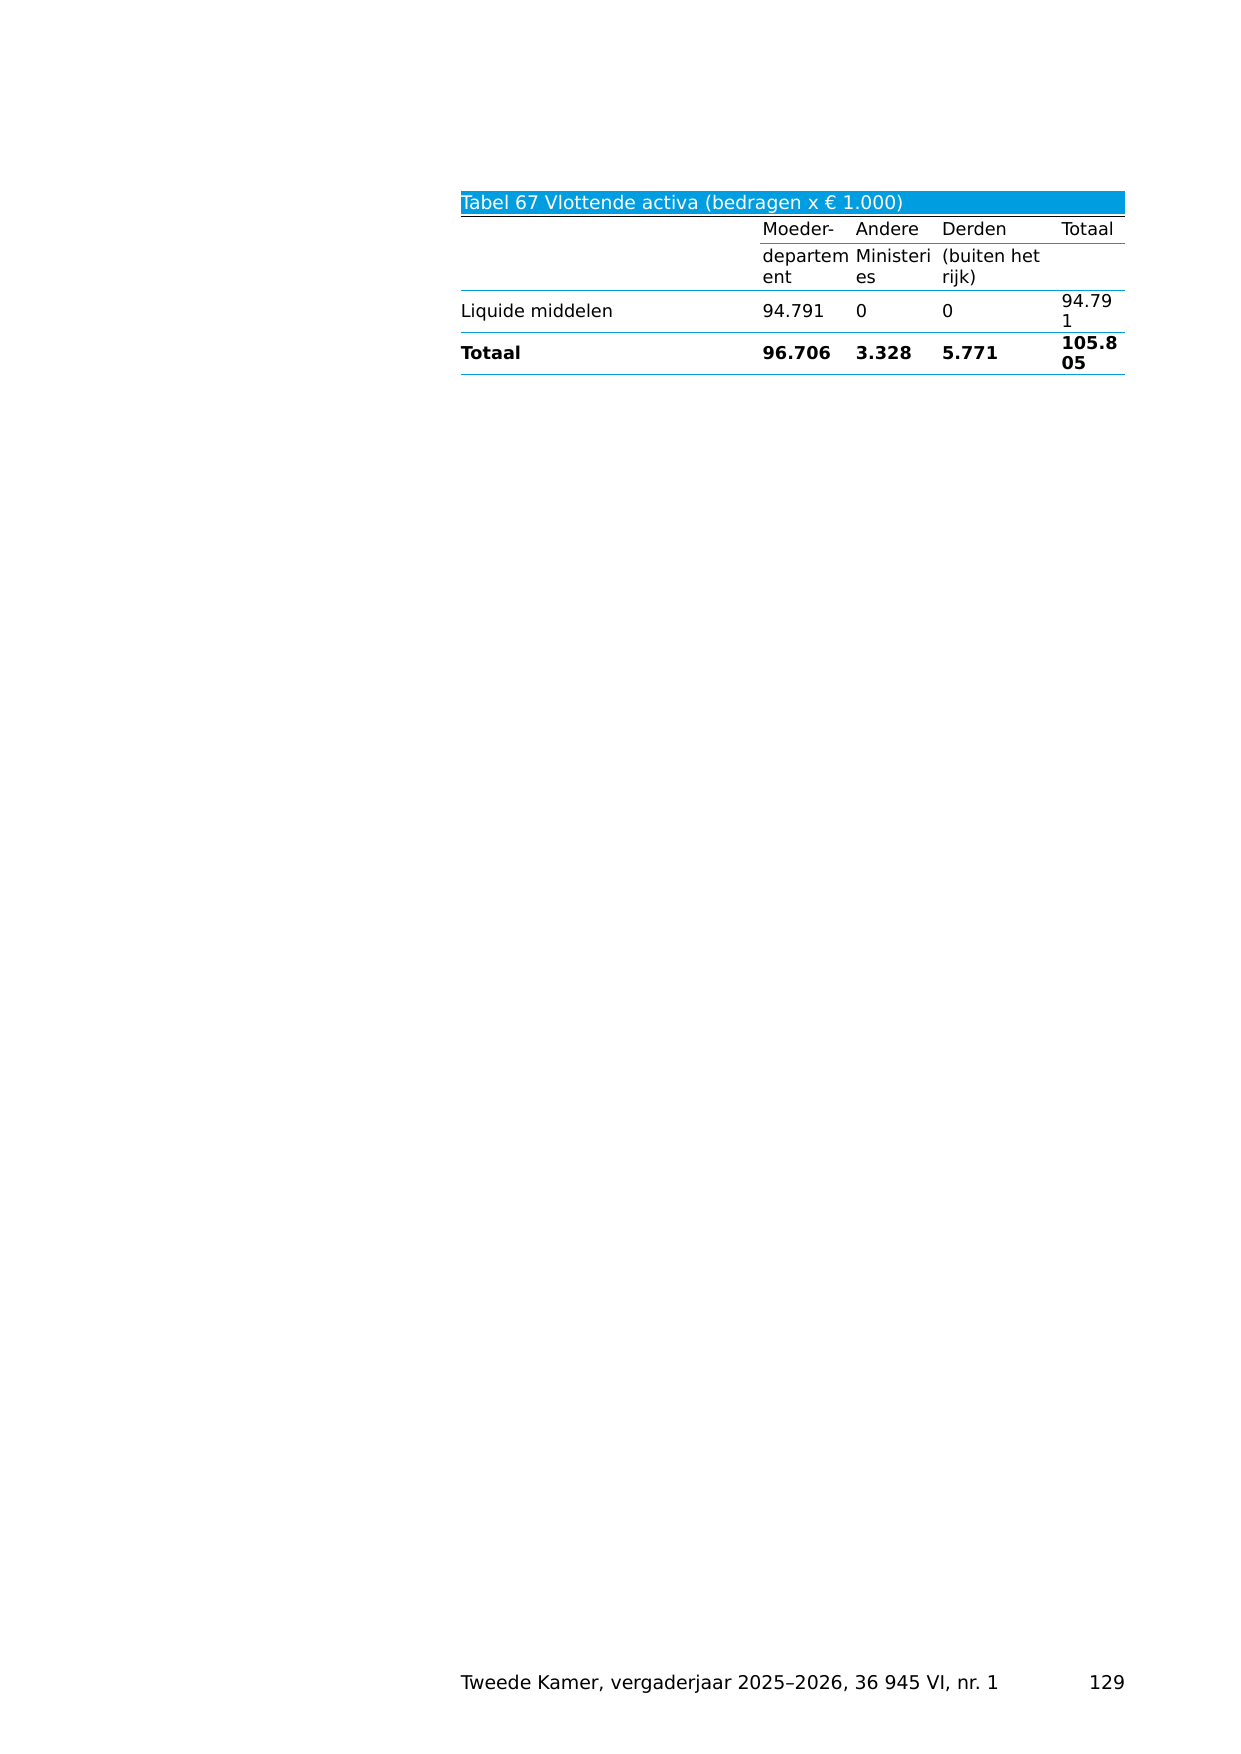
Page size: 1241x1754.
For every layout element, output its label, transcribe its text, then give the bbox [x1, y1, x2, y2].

table_cell [461, 217, 759, 243]
table_cell (buiten het rijk) [939, 244, 1058, 290]
table_cell [1059, 244, 1125, 290]
table_cell Totaal [1059, 217, 1125, 243]
table_cell departement [760, 244, 853, 290]
table_cell 0 [939, 291, 1058, 332]
table_cell 3.328 [853, 333, 939, 374]
table_cell Liquide middelen [461, 291, 759, 332]
table_cell Derden [939, 217, 1058, 243]
table_cell Ministeries [853, 244, 939, 290]
table_cell Andere [853, 217, 939, 243]
table_cell 96.706 [760, 333, 853, 374]
table_cell 5.771 [939, 333, 1058, 374]
table_cell Totaal [461, 333, 759, 374]
table_cell 105.805 [1059, 333, 1125, 374]
table_cell 0 [853, 291, 939, 332]
table_cell [461, 243, 759, 290]
table_cell Moeder- [760, 217, 853, 243]
table_cell 94.791 [760, 291, 853, 332]
table_cell 94.791 [1059, 291, 1125, 332]
